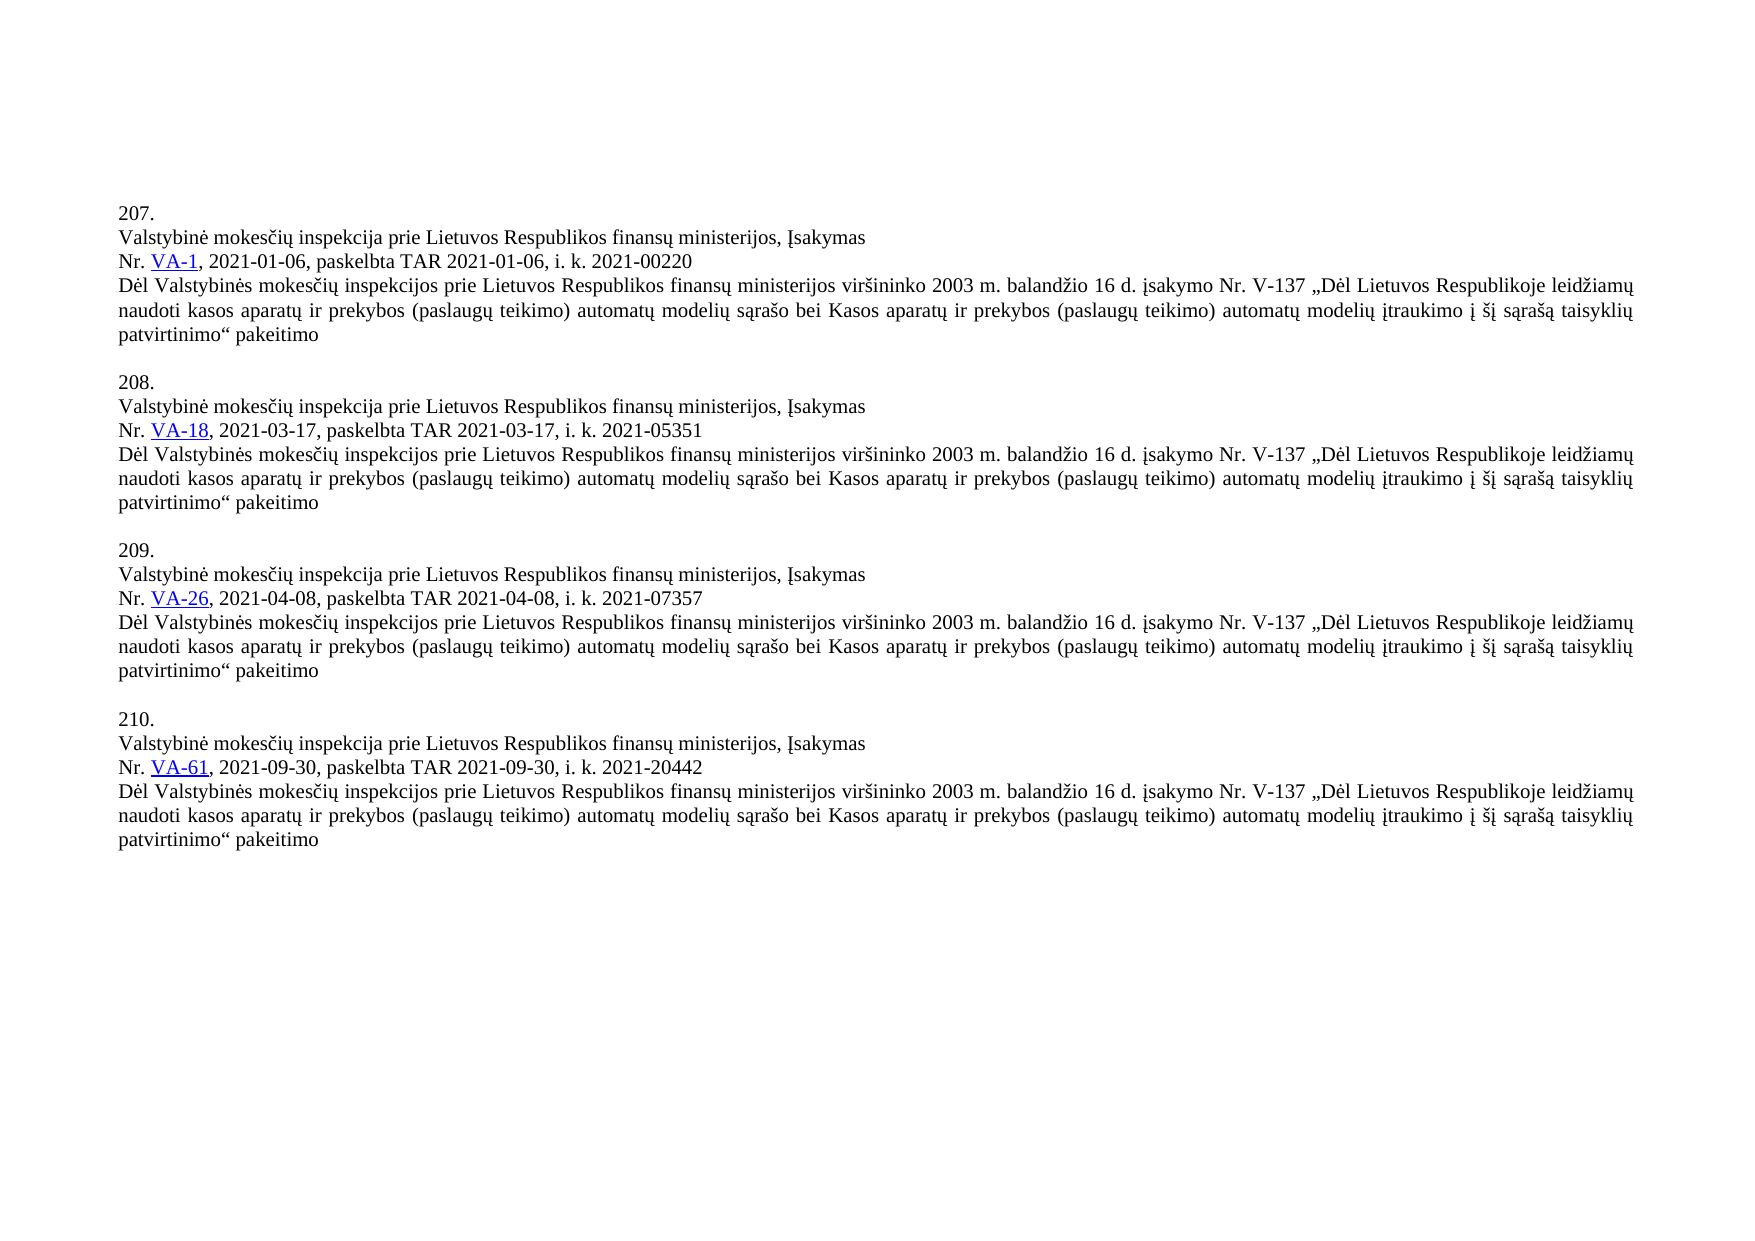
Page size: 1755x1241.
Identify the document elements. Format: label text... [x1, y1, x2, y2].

text 207. [118, 201, 1636, 225]
text Nr. VA-61, 2021-09-30, paskelbta TAR 2021-09-30, i. k. 2021-20442 [118, 755, 1636, 779]
text Nr. VA-18, 2021-03-17, paskelbta TAR 2021-03-17, i. k. 2021-05351 [118, 418, 1636, 442]
text 210. [118, 707, 1636, 731]
text 209. [118, 538, 1636, 562]
text Nr. VA-26, 2021-04-08, paskelbta TAR 2021-04-08, i. k. 2021-07357 [118, 586, 1636, 610]
text Dėl Valstybinės mokesčių inspekcijos prie Lietuvos Respublikos finansų ministerijos viršininko 2003 m. balandžio 16 d. įsakymo Nr. V-137 „Dėl Lietuvos Respublikoje leidžiamų naudoti kasos aparatų ir prekybos (paslaugų teikimo) automatų modelių sąrašo bei Kasos aparatų ir prekybos (paslaugų teikimo) automatų modelių įtraukimo į šį sąrašą taisyklių patvirtinimo“ pakeitimo [118, 442, 1636, 514]
text Dėl Valstybinės mokesčių inspekcijos prie Lietuvos Respublikos finansų ministerijos viršininko 2003 m. balandžio 16 d. įsakymo Nr. V-137 „Dėl Lietuvos Respublikoje leidžiamų naudoti kasos aparatų ir prekybos (paslaugų teikimo) automatų modelių sąrašo bei Kasos aparatų ir prekybos (paslaugų teikimo) automatų modelių įtraukimo į šį sąrašą taisyklių patvirtinimo“ pakeitimo [118, 610, 1636, 682]
text Valstybinė mokesčių inspekcija prie Lietuvos Respublikos finansų ministerijos, Įsakymas [118, 562, 1636, 586]
text Dėl Valstybinės mokesčių inspekcijos prie Lietuvos Respublikos finansų ministerijos viršininko 2003 m. balandžio 16 d. įsakymo Nr. V-137 „Dėl Lietuvos Respublikoje leidžiamų naudoti kasos aparatų ir prekybos (paslaugų teikimo) automatų modelių sąrašo bei Kasos aparatų ir prekybos (paslaugų teikimo) automatų modelių įtraukimo į šį sąrašą taisyklių patvirtinimo“ pakeitimo [118, 273, 1636, 346]
text Nr. VA-1, 2021-01-06, paskelbta TAR 2021-01-06, i. k. 2021-00220 [118, 249, 1636, 273]
text Dėl Valstybinės mokesčių inspekcijos prie Lietuvos Respublikos finansų ministerijos viršininko 2003 m. balandžio 16 d. įsakymo Nr. V-137 „Dėl Lietuvos Respublikoje leidžiamų naudoti kasos aparatų ir prekybos (paslaugų teikimo) automatų modelių sąrašo bei Kasos aparatų ir prekybos (paslaugų teikimo) automatų modelių įtraukimo į šį sąrašą taisyklių patvirtinimo“ pakeitimo [118, 779, 1636, 851]
text Valstybinė mokesčių inspekcija prie Lietuvos Respublikos finansų ministerijos, Įsakymas [118, 731, 1636, 755]
text Valstybinė mokesčių inspekcija prie Lietuvos Respublikos finansų ministerijos, Įsakymas [118, 225, 1636, 249]
text 208. [118, 370, 1636, 394]
text Valstybinė mokesčių inspekcija prie Lietuvos Respublikos finansų ministerijos, Įsakymas [118, 394, 1636, 418]
